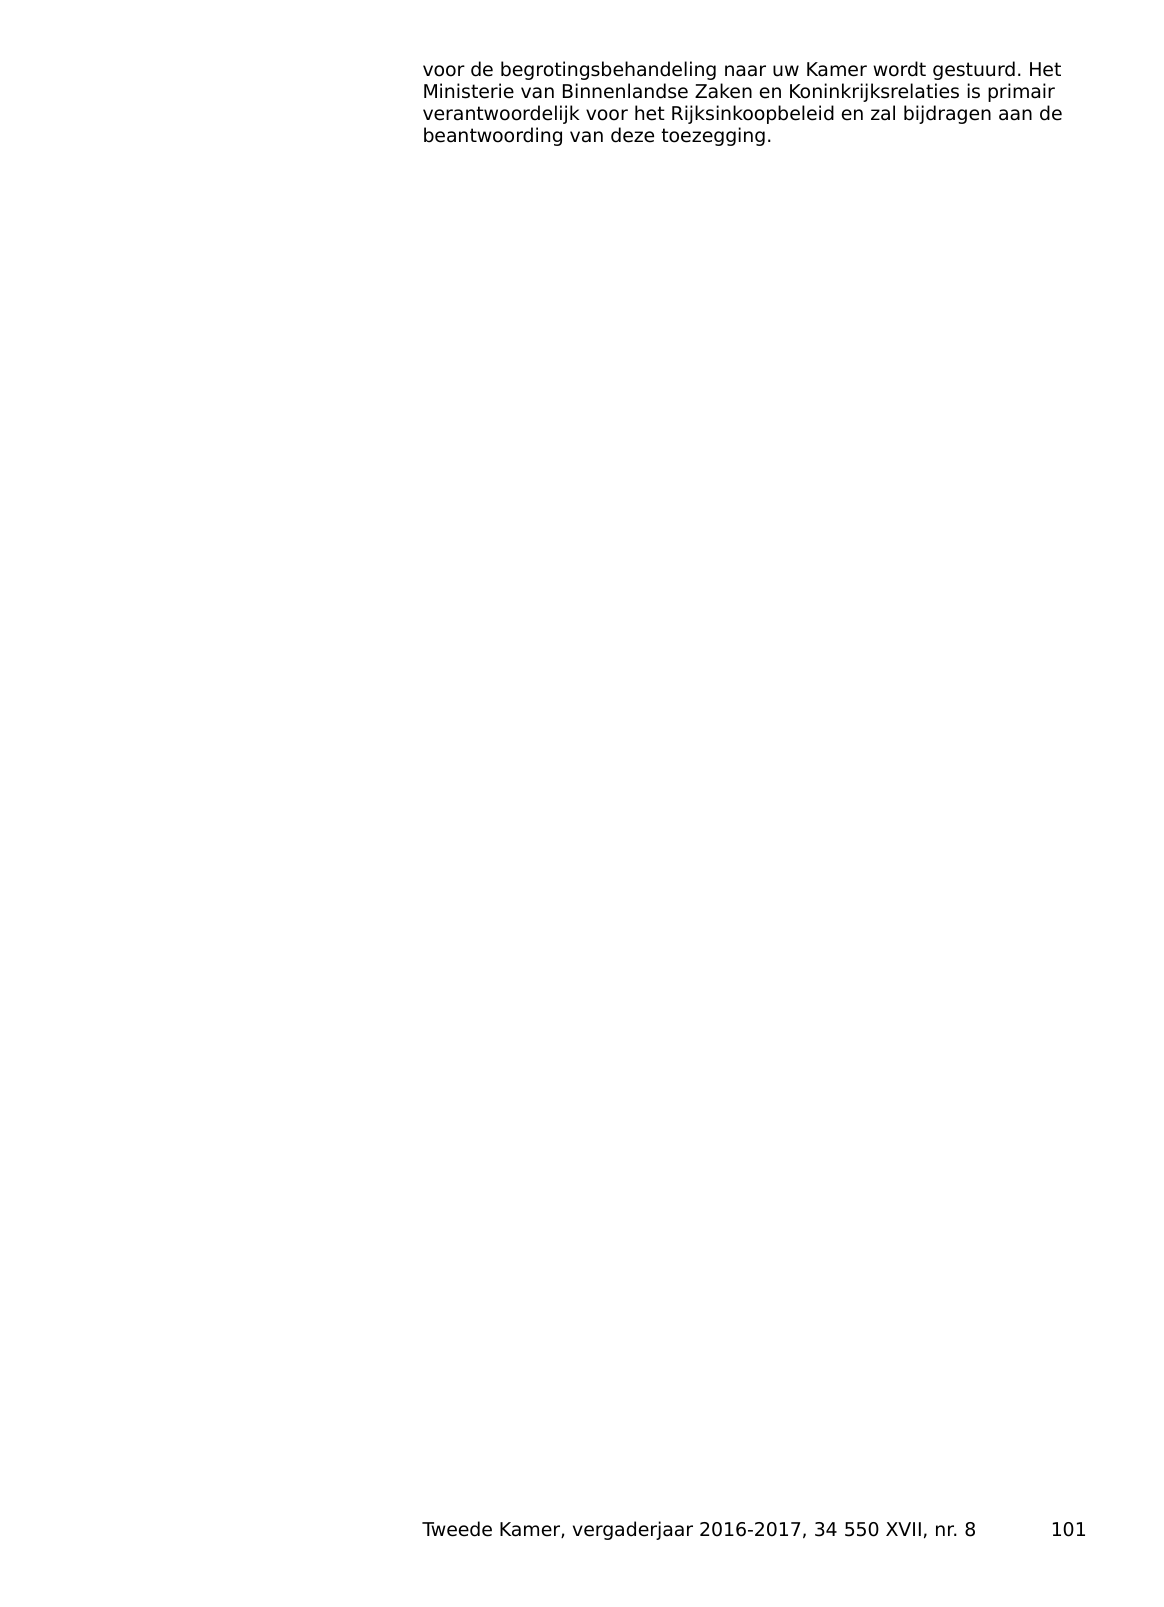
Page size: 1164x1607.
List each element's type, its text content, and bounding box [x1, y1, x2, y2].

text voor de begrotingsbehandeling naar uw Kamer wordt gestuurd. Het Ministerie van Binnenlandse Zaken en Koninkrijksrelaties is primair verantwoordelijk voor het Rijksinkoopbeleid en zal bijdragen aan de beantwoording van deze toezegging. [422, 59, 1087, 147]
